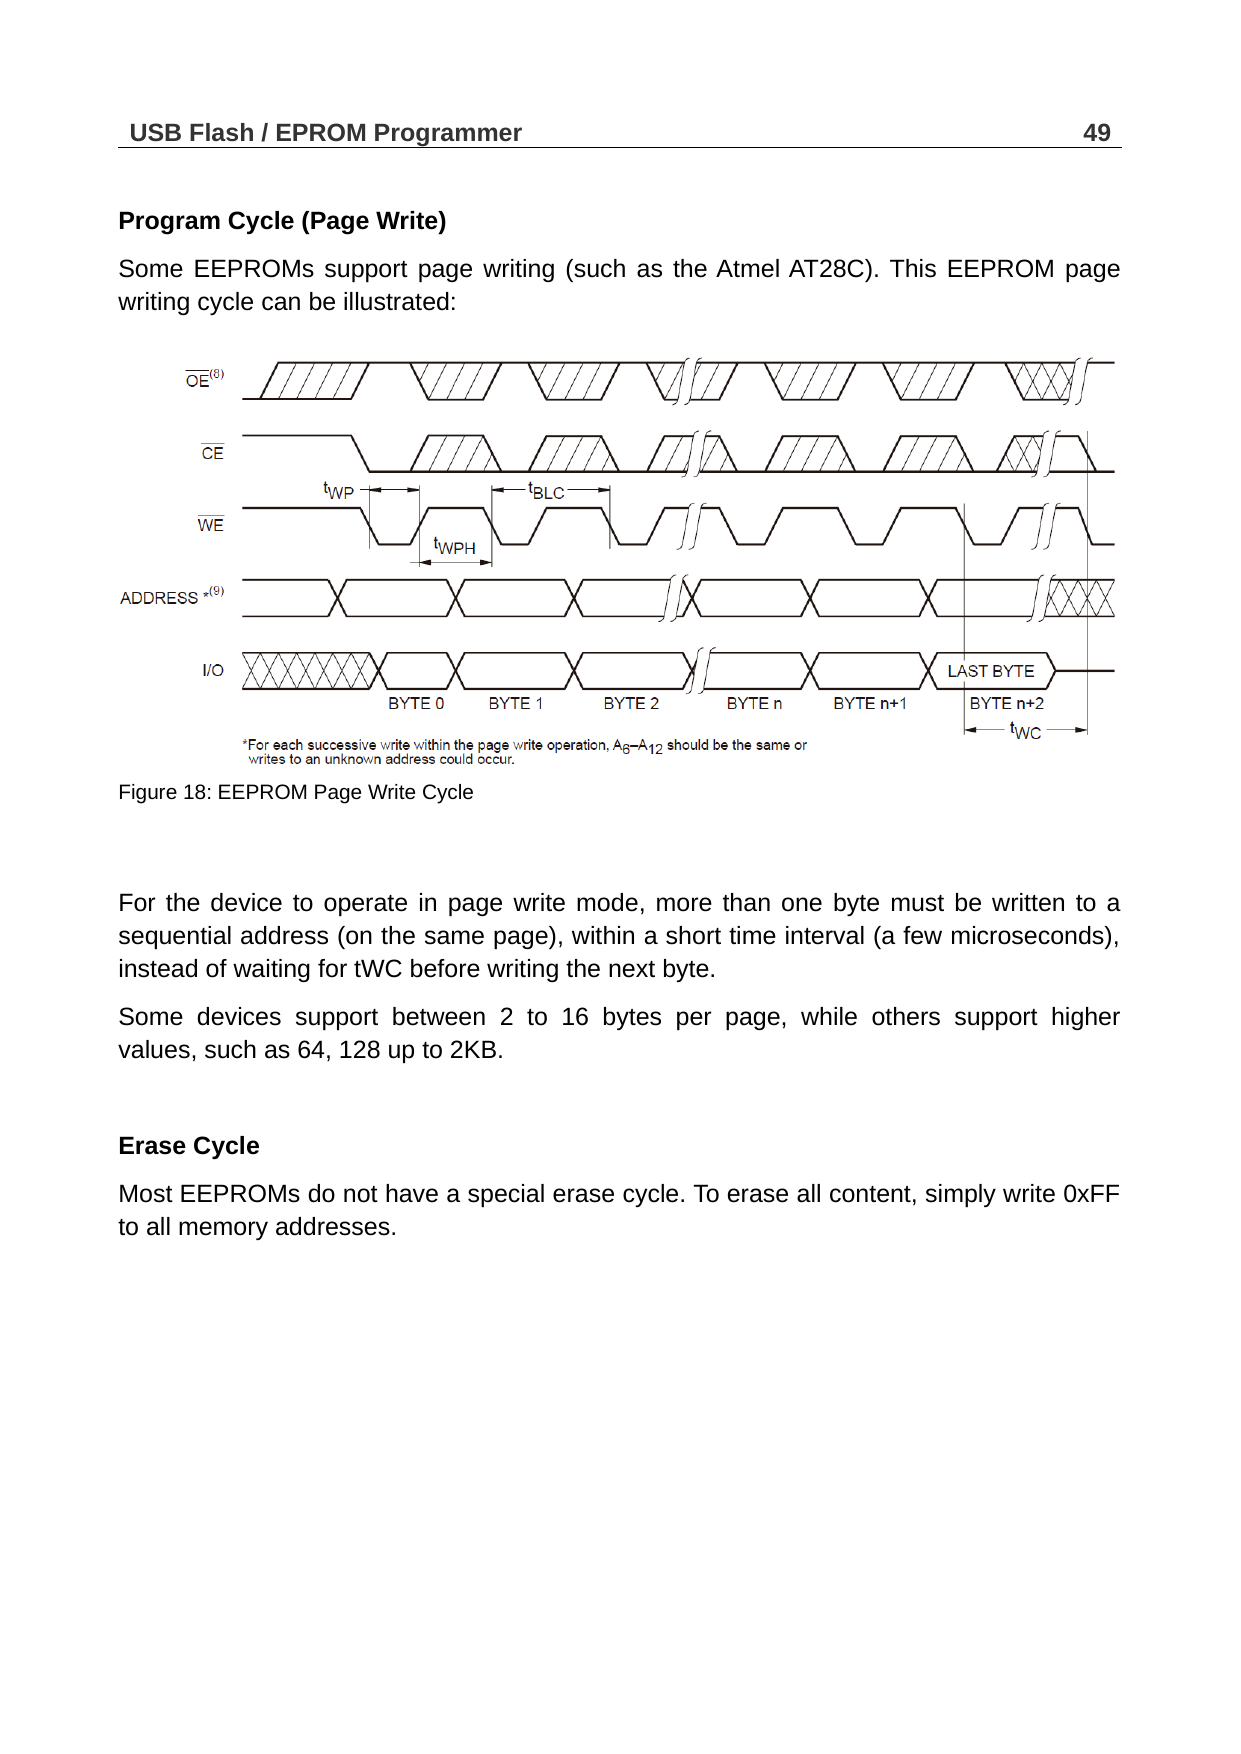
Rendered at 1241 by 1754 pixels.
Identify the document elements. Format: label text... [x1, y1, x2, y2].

text Figure 18: EEPROM Page Write Cycle [118, 768, 1122, 804]
text Most EEPROMs do not have a special erase cycle. To erase all content, simply write 0xFF to all memory addresses. [118, 1179, 1122, 1240]
text For the device to operate in page write mode, more than one byte must be written to a sequential address (on the same page), within a short time interval (a few microseconds), instead of waiting for tWC before writing the next byte. [118, 888, 1122, 983]
text Some EEPROMs support page writing (such as the Atmel AT28C). This EEPROM page writing cycle can be illustrated: [118, 254, 1122, 316]
text Some devices support between 2 to 16 bytes per page, while others support higher values, such as 64, 128 up to 2KB. [118, 1002, 1122, 1064]
text Erase Cycle [118, 1131, 1122, 1159]
text Program Cycle (Page Write) [118, 206, 1122, 235]
picture [118, 334, 1123, 768]
